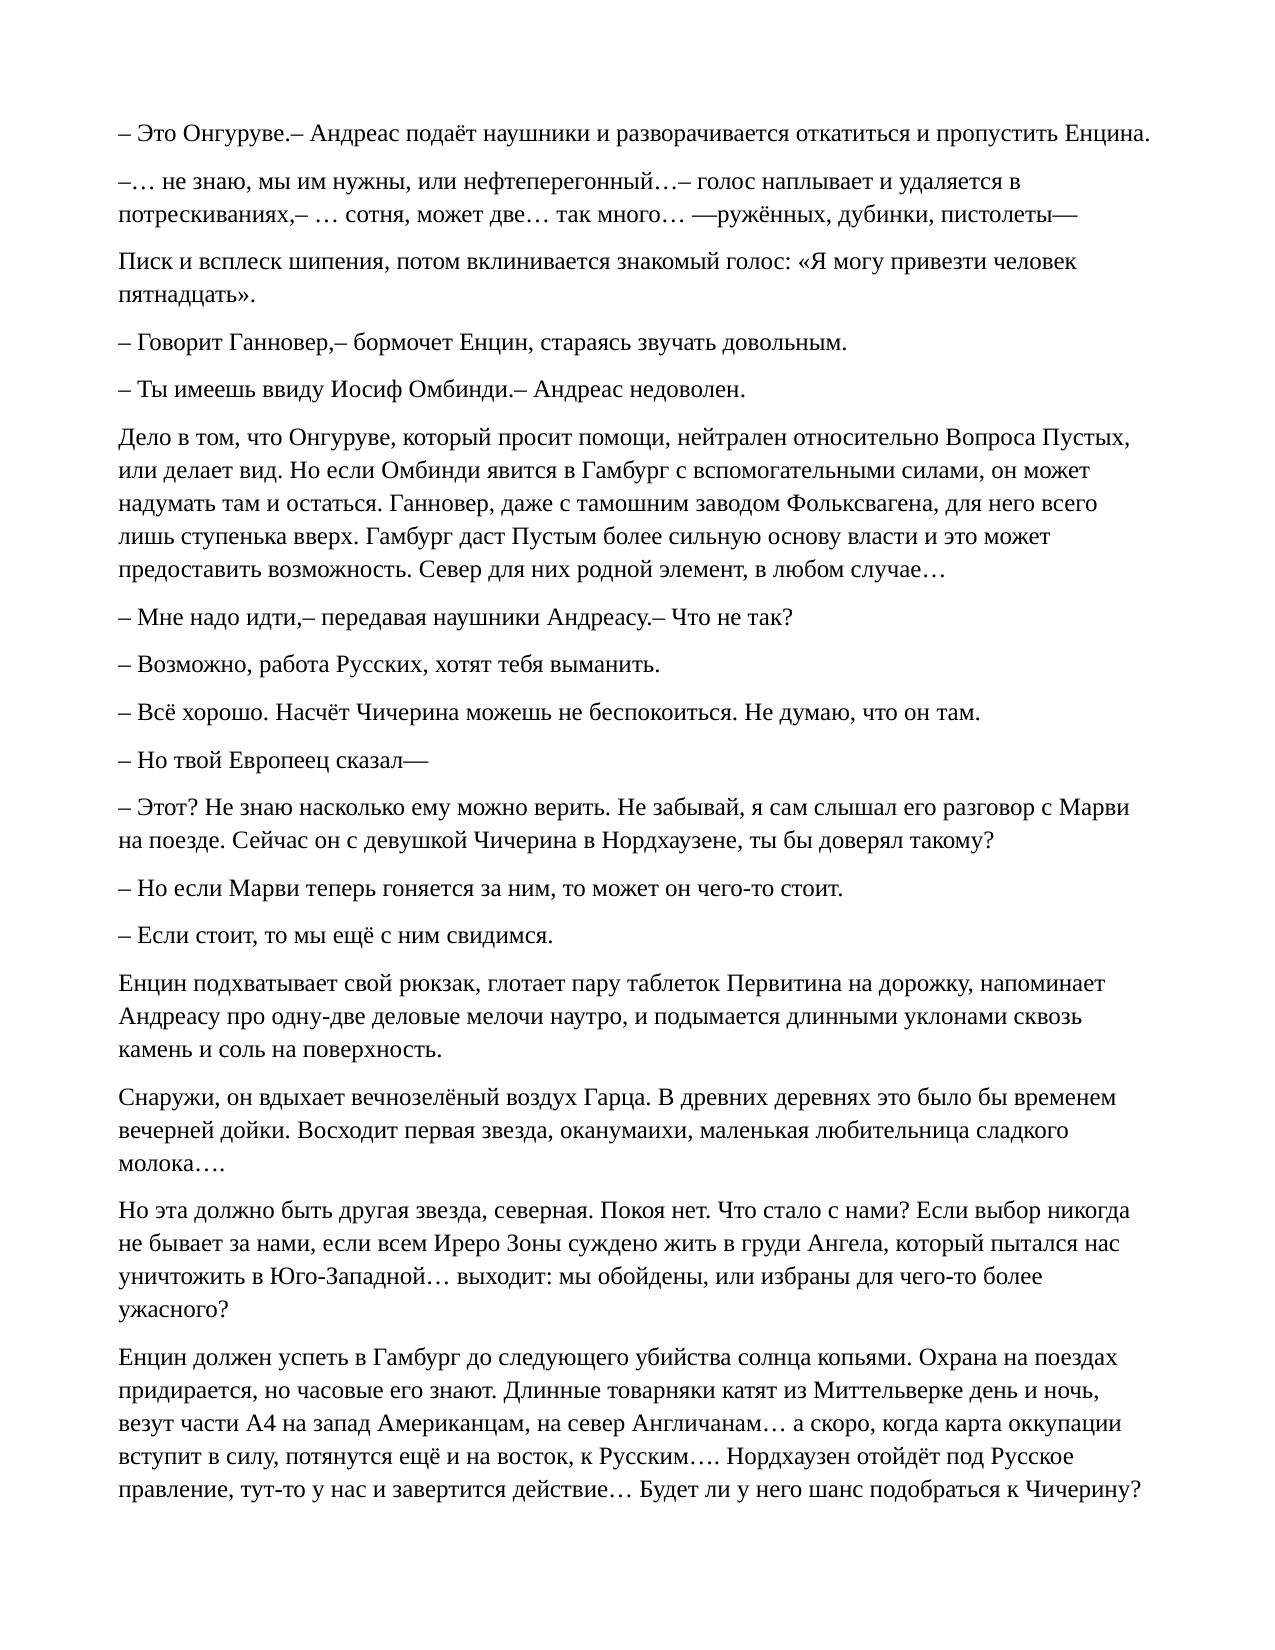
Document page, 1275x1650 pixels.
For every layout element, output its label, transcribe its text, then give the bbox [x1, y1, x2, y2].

text Но эта должно быть другая звезда, северная. Покоя нет. Что стало с нами? Если выбор никогда не бывает за нами, если всем Иреро Зоны суждено жить в груди Ангела, который пытался нас уничтожить в Юго-Западной… выходит: мы обойдены, или избраны для чего-то более ужасного? [118, 1195, 1157, 1323]
text Писк и всплеск шипения, потом вклинивается знакомый голос: «Я могу привезти человек пятнадцать». [118, 246, 1157, 308]
text Дело в том, что Онгуруве, который просит помощи, нейтрален относительно Вопроса Пустых, или делает вид. Но если Омбинди явится в Гамбург с вспомогательными силами, он может надумать там и остаться. Ганновер, даже с тамошним заводом Фольксвагена, для него всего лишь ступенька вверх. Гамбург даст Пустым более сильную основу власти и это может предоставить возможность. Север для них родной элемент, в любом случае… [118, 422, 1157, 583]
text Енцин должен успеть в Гамбург до следующего убийства солнца копьями. Охрана на поездах придирается, но часовые его знают. Длинные товарняки катят из Миттельверке день и ночь, везут части А4 на запад Американцам, на север Англичанам… а скоро, когда карта оккупации вступит в силу, потянутся ещё и на восток, к Русским…. Нордхаузен отойдёт под Русское правление, тут-то у нас и завертится действие… Будет ли у него шанс подобраться к Чичерину? [118, 1342, 1157, 1503]
text – Если стоит, то мы ещё с ним свидимся. [118, 921, 1157, 949]
text – Ты имеешь ввиду Иосиф Омбинди.– Андреас недоволен. [118, 374, 1157, 403]
text –… не знаю, мы им нужны, или нефтеперегонный…– голос наплывает и удаляется в потрескиваниях,– … сотня, может две… так много… —ружённых, дубинки, пистолеты— [118, 166, 1157, 227]
text – Этот? Не знаю насколько ему можно верить. Не забывай, я сам слышал его разговор с Марви на поезде. Сейчас он с девушкой Чичерина в Нордхаузене, ты бы доверял такому? [118, 792, 1157, 854]
text – Но если Марви теперь гоняется за ним, то может он чего-то стоит. [118, 873, 1157, 902]
text Снаружи, он вдыхает вечнозелёный воздух Гарца. В древних деревнях это было бы временем вечерней дойки. Восходит первая звезда, оканумаихи, маленькая любительница сладкого молока…. [118, 1082, 1157, 1177]
text – Но твой Европеец сказал— [118, 745, 1157, 773]
text – Возможно, работа Русских, хотят тебя выманить. [118, 649, 1157, 678]
text Енцин подхватывает свой рюкзак, глотает пару таблеток Первитина на дорожку, напоминает Андреасу про одну-две деловые мелочи наутро, и подымается длинными уклонами сквозь камень и соль на поверхность. [118, 968, 1157, 1063]
text – Говорит Ганновер,– бормочет Енцин, стараясь звучать довольным. [118, 327, 1157, 356]
text – Мне надо идти,– передавая наушники Андреасу.– Что не так? [118, 602, 1157, 631]
text – Всё хорошо. Насчёт Чичерина можешь не беспокоиться. Не думаю, что он там. [118, 697, 1157, 726]
text – Это Онгуруве.– Андреас подаёт наушники и разворачивается откатиться и пропустить Енцина. [118, 118, 1157, 147]
